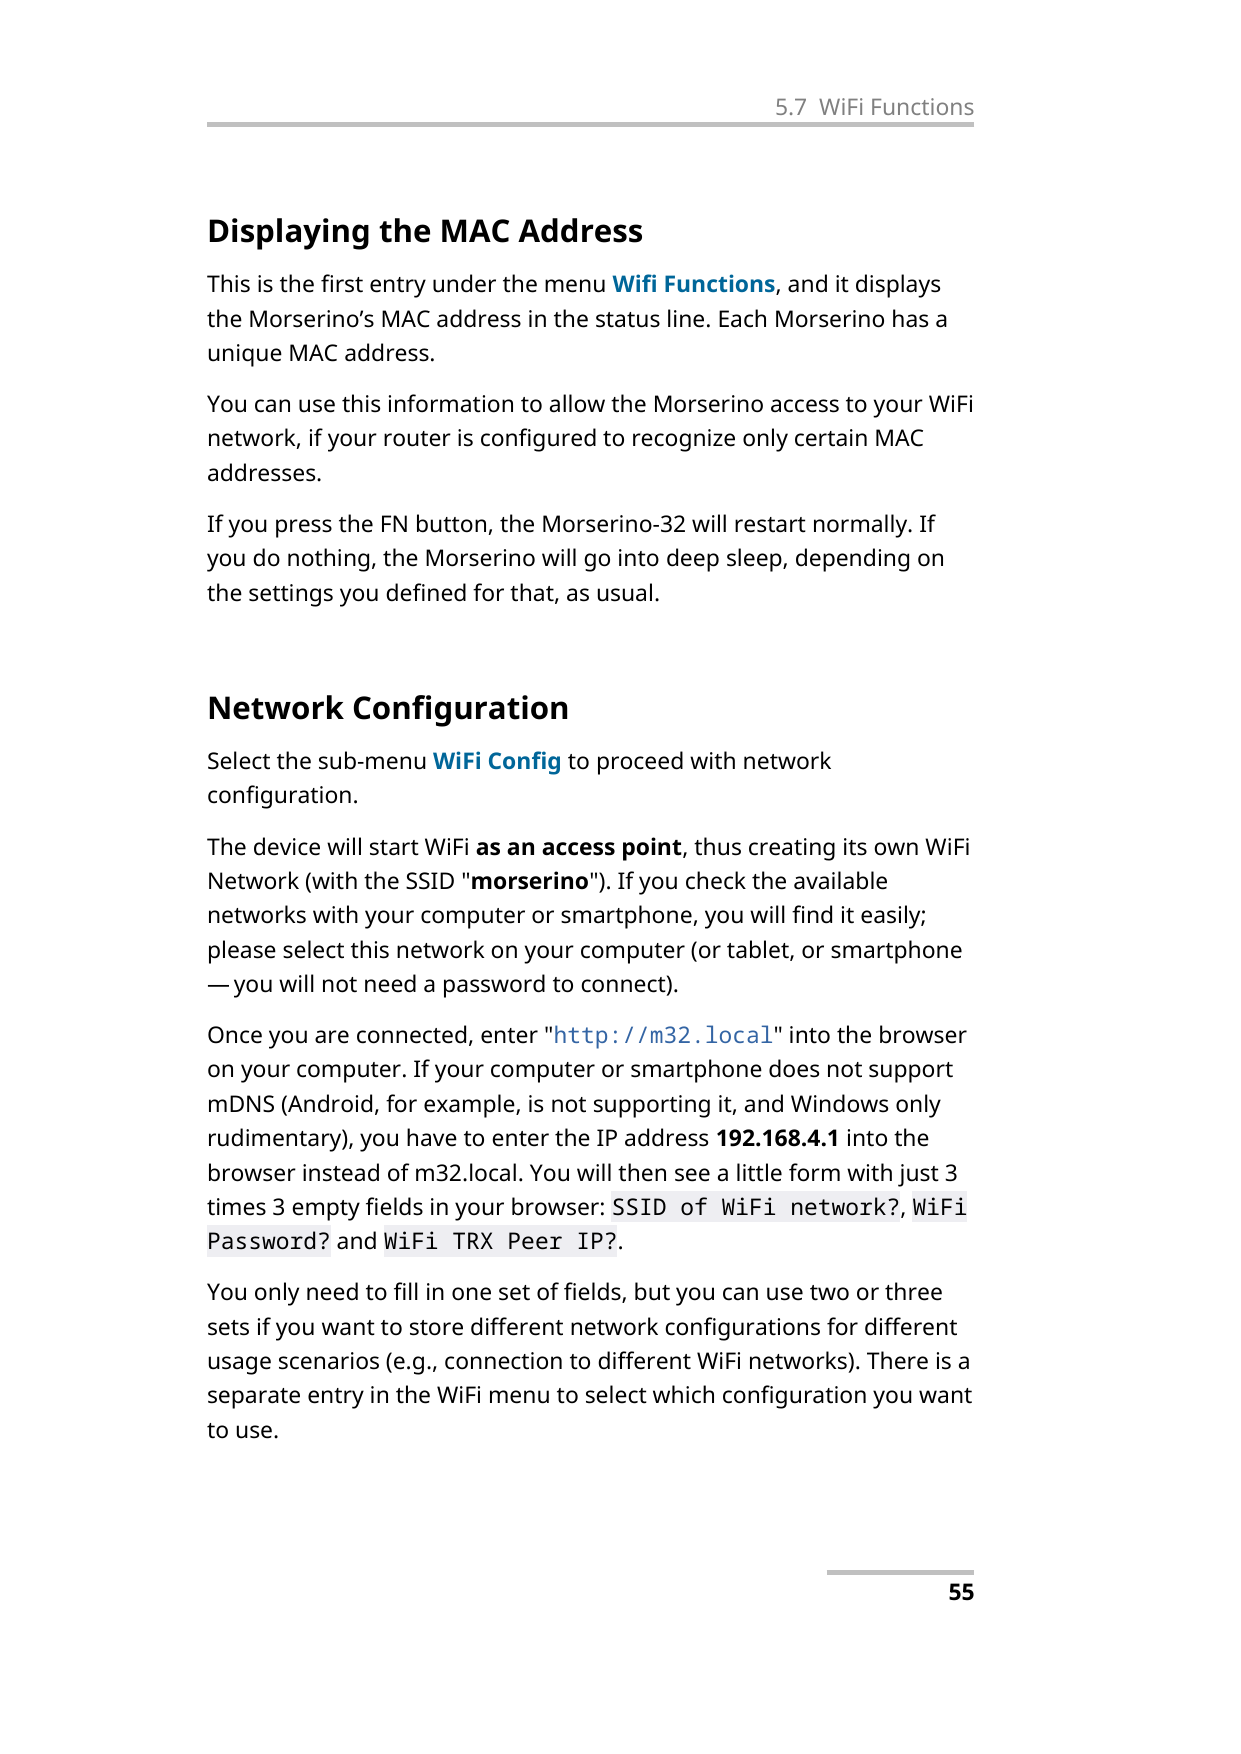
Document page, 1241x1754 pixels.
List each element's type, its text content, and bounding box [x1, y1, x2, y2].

text This is the first entry under the menu Wifi Functions, and it displays the Morserino’s MAC address in the status line. Each Morserino has a unique MAC address. [207, 268, 974, 368]
text Select the sub-menu WiFi Config to proceed with network configuration. [207, 745, 974, 811]
text Once you are connected, enter "http://m32.local" into the browser on your computer. If your computer or smartphone does not support mDNS (Android, for example, is not supporting it, and Windows only rudimentary), you have to enter the IP address 192.168.4.1 into the browser instead of m32.local. You will then see a little form with just 3 times 3 empty fields in your browser: SSID of WiFi network?, WiFi Password? and WiFi TRX Peer IP?. [207, 1019, 974, 1257]
subtitle Displaying the MAC Address [207, 207, 974, 251]
text If you press the FN button, the Morserino-32 will restart normally. If you do nothing, the Morserino will go into deep sleep, depending on the settings you defined for that, as usual. [207, 508, 974, 608]
subtitle Network Configuration [207, 684, 974, 728]
text You only need to fill in one set of fields, but you can use two or three sets if you want to store different network configurations for different usage scenarios (e.g., connection to different WiFi networks). There is a separate entry in the WiFi menu to select which configuration you want to use. [207, 1276, 974, 1445]
text You can use this information to allow the Morserino access to your WiFi network, if your router is configured to recognize only certain MAC addresses. [207, 388, 974, 488]
text The device will start WiFi as an access point, thus creating its own WiFi Network (with the SSID "morserino"). If you check the available networks with your computer or smartphone, you will find it easily; please select this network on your computer (or tablet, or smartphone — you will not need a password to connect). [207, 831, 974, 999]
